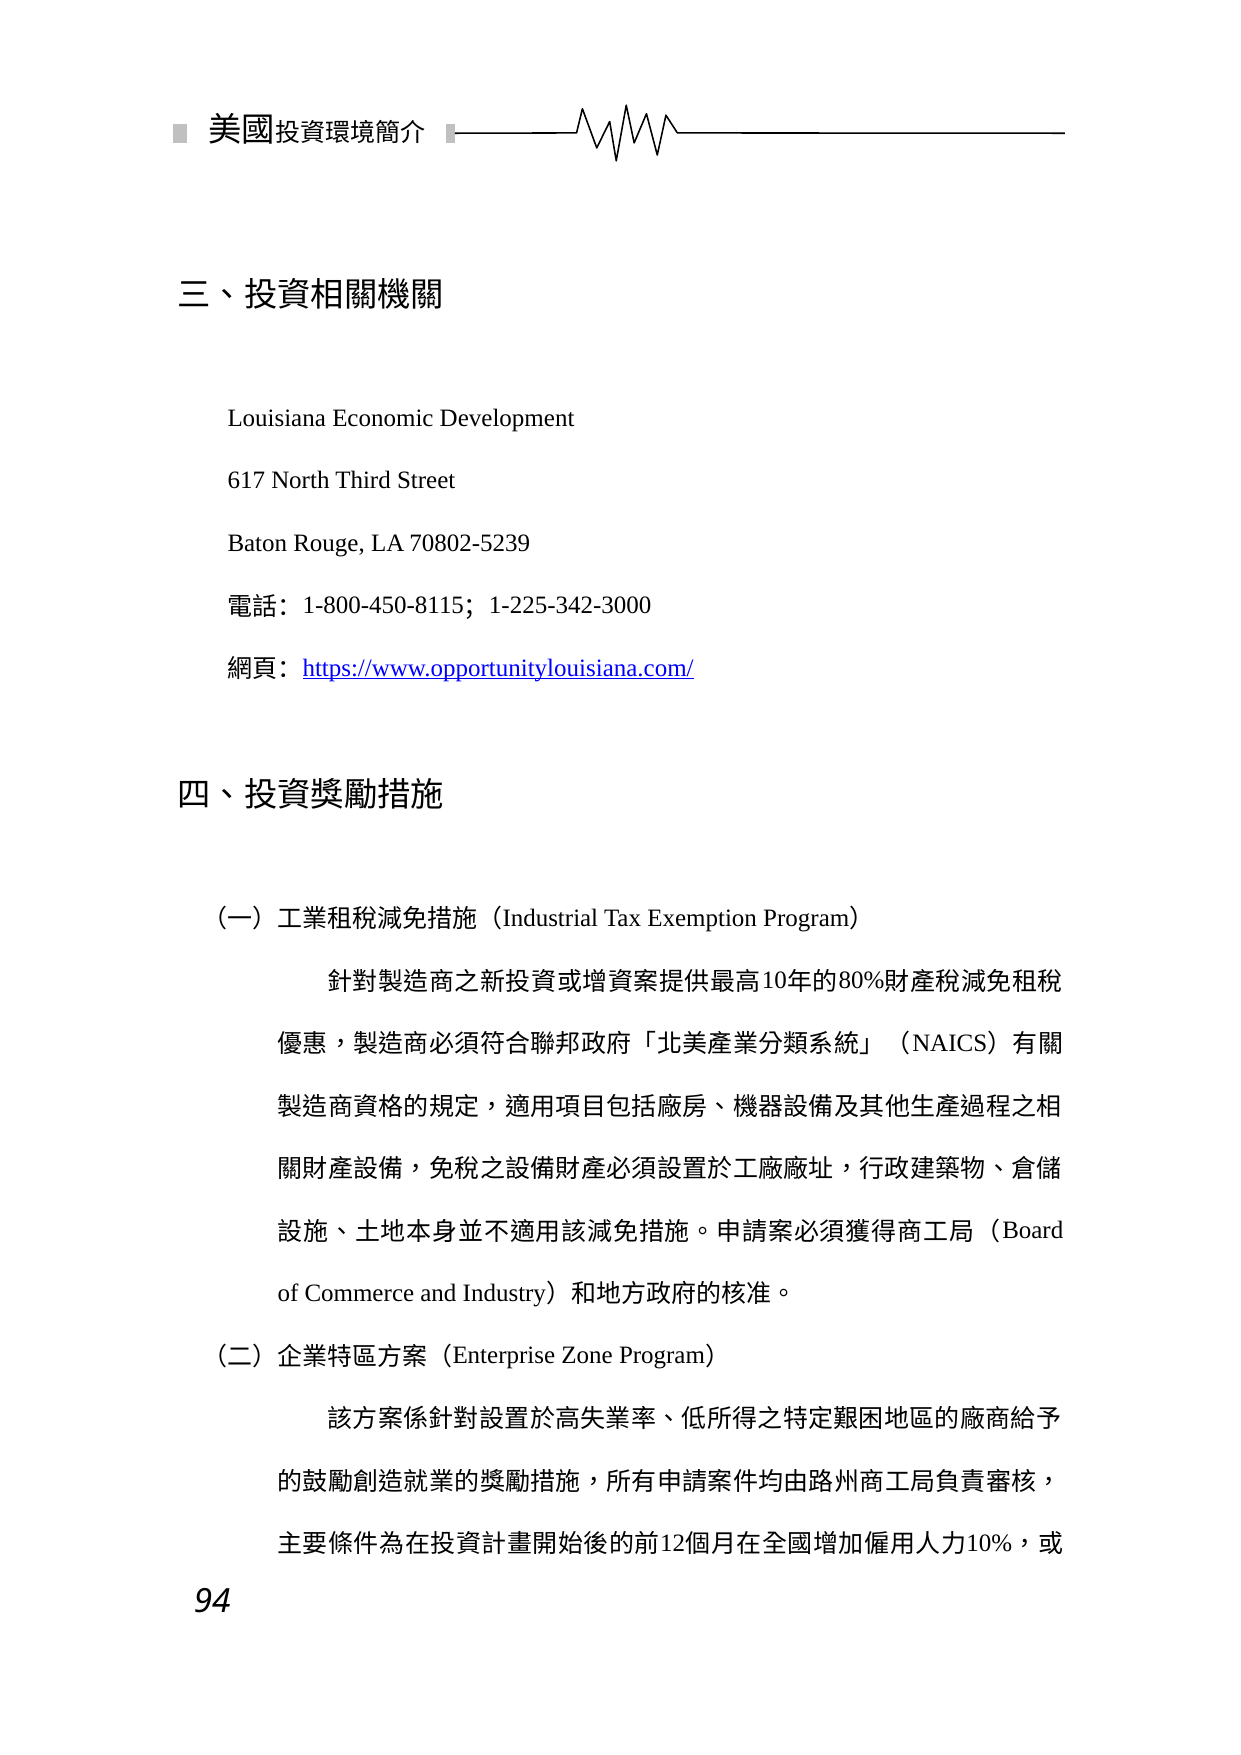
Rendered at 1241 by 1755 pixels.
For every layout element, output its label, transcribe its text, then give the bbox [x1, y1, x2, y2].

text 該方案係針對設置於高失業率、低所得之特定艱困地區的廠商給予的鼓勵創造就業的獎勵措施，所有申請案件均由路州商工局負責審核，主要條件為在投資計畫開始後的前12個月在全國增加僱用人力10%，或 [277, 1375, 1063, 1563]
text 三、投資相關機關 [177, 250, 1063, 313]
text Baton Rouge, LA 70802-5239 [177, 500, 1063, 563]
text 針對製造商之新投資或增資案提供最高10年的80%財產稅減免租稅優惠，製造商必須符合聯邦政府「北美產業分類系統」（NAICS）有關製造商資格的規定，適用項目包括廠房、機器設備及其他生產過程之相關財產設備，免稅之設備財產必須設置於工廠廠址，行政建築物、倉儲設施、土地本身並不適用該減免措施。申請案必須獲得商工局（Board of Commerce and Industry）和地方政府的核准。 [277, 938, 1063, 1313]
text 617 North Third Street [177, 438, 1063, 500]
text Louisiana Economic Development [177, 375, 1063, 438]
text 四、投資獎勵措施 [177, 750, 1063, 813]
text （二）企業特區方案（Enterprise Zone Program） [202, 1313, 1063, 1375]
text 網頁：https://www.opportunitylouisiana.com/ [177, 625, 1063, 688]
text 電話：1-800-450-8115；1-225-342-3000 [177, 563, 1063, 625]
text （一）工業租稅減免措施（Industrial Tax Exemption Program） [202, 875, 1063, 938]
